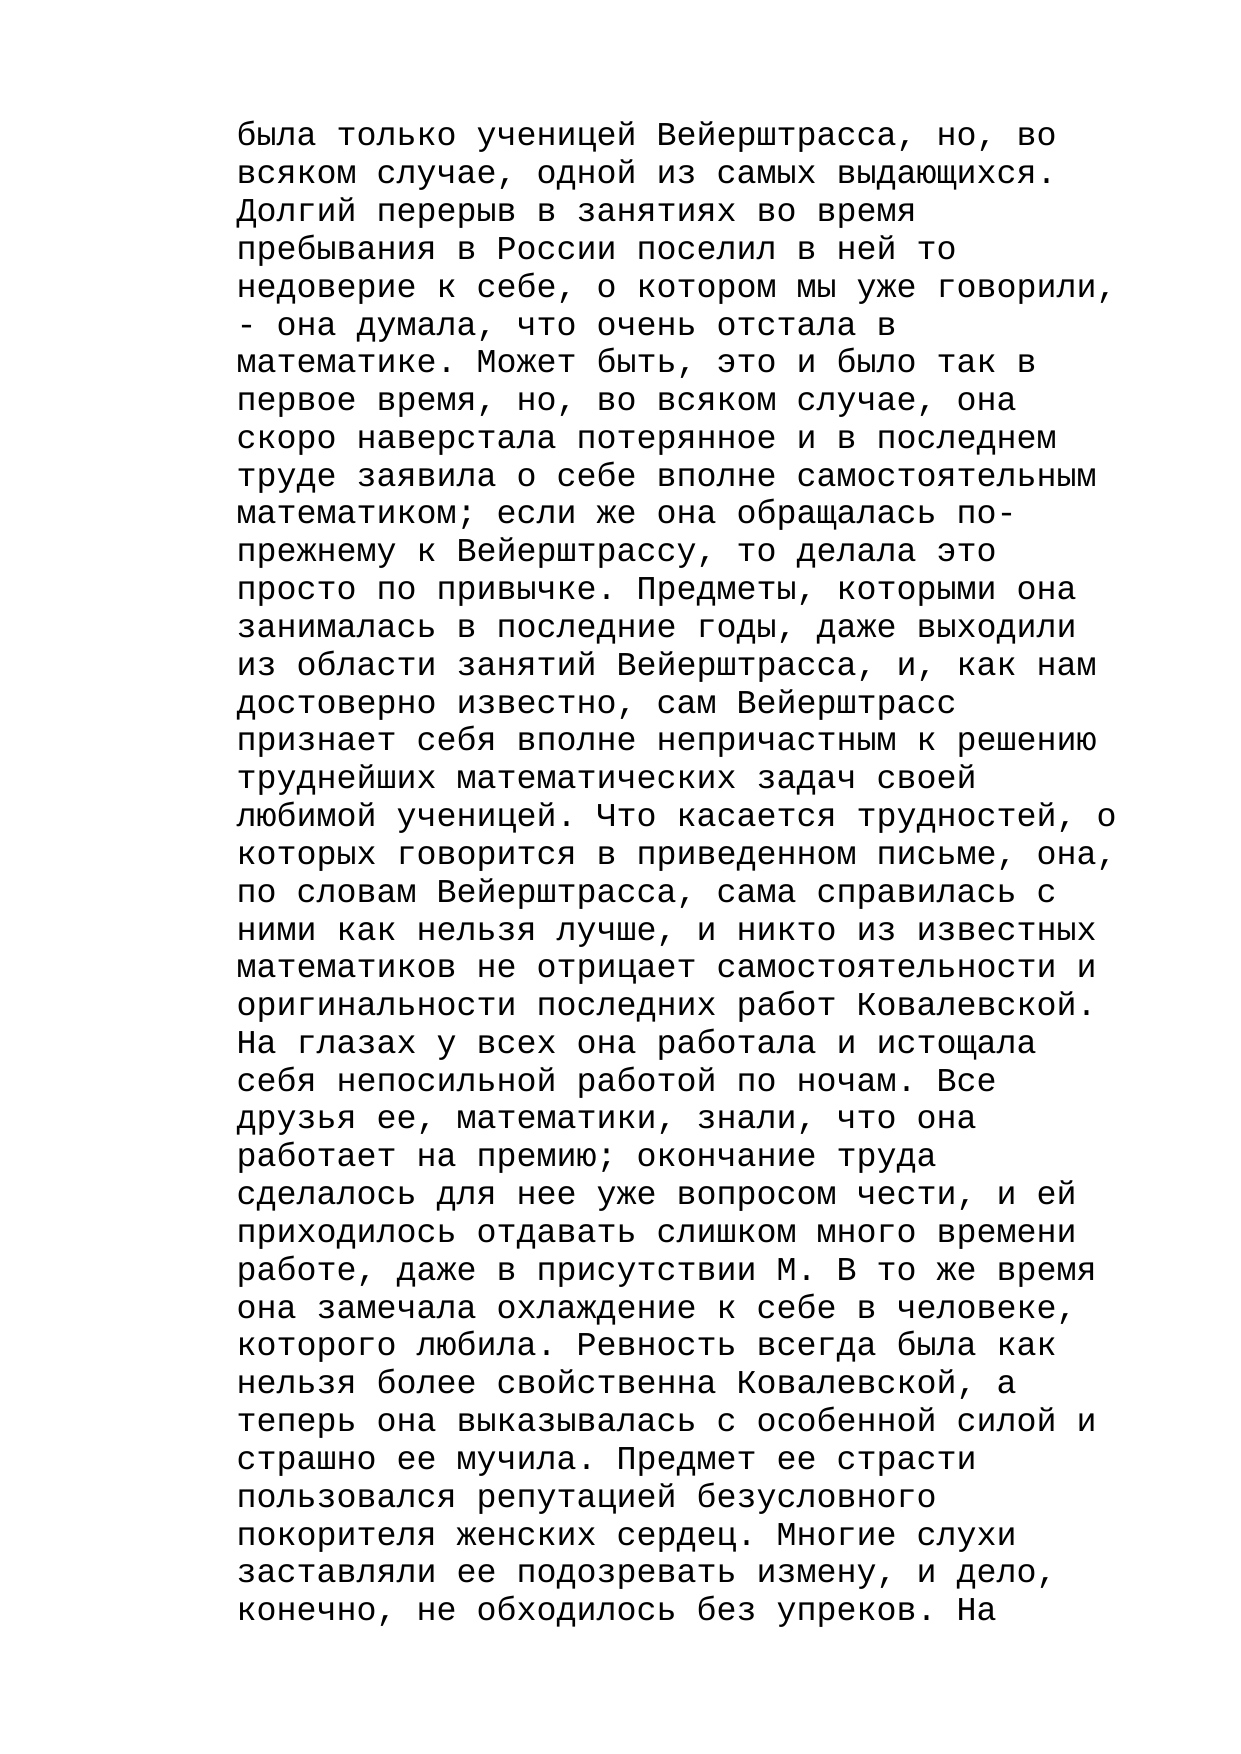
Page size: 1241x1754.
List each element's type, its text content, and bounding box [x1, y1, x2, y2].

text была только ученицей Вейерштрасса, но, во всяком случае, одной из самых выдающихся. Долгий перерыв в занятиях во время пребывания в России поселил в ней то недоверие к себе, о котором мы уже говорили, - она думала, что очень отстала в математике. Может быть, это и было так в первое время, но, во всяком случае, она скоро наверстала потерянное и в последнем труде заявила о себе вполне самостоятельным математиком; если же она обращалась по-прежнему к Вейерштрассу, то делала это просто по привычке. Предметы, которыми она занималась в последние годы, даже выходили из области занятий Вейерштрасса, и, как нам достоверно известно, сам Вейерштрасс признает себя вполне непричастным к решению труднейших математических задач своей любимой ученицей. Что касается трудностей, о которых говорится в приведенном письме, она, по словам Вейерштрасса, сама справилась с ними как нельзя лучше, и никто из известных математиков не отрицает самостоятельности и оригинальности последних работ Ковалевской. На глазах у всех она работала и истощала себя непосильной работой по ночам. Все друзья ее, математики, знали, что она работает на премию; окончание труда сделалось для нее уже вопросом чести, и ей приходилось отдавать слишком много времени работе, даже в присутствии М. В то же время она замечала охлаждение к себе в человеке, которого любила. Ревность всегда была как нельзя более свойственна Ковалевской, а теперь она выказывалась с особенной силой и страшно ее мучила. Предмет ее страсти пользовался репутацией безусловного покорителя женских сердец. Многие слухи заставляли ее подозревать измену, и дело, конечно, не обходилось без упреков. На [236, 118, 1122, 1631]
